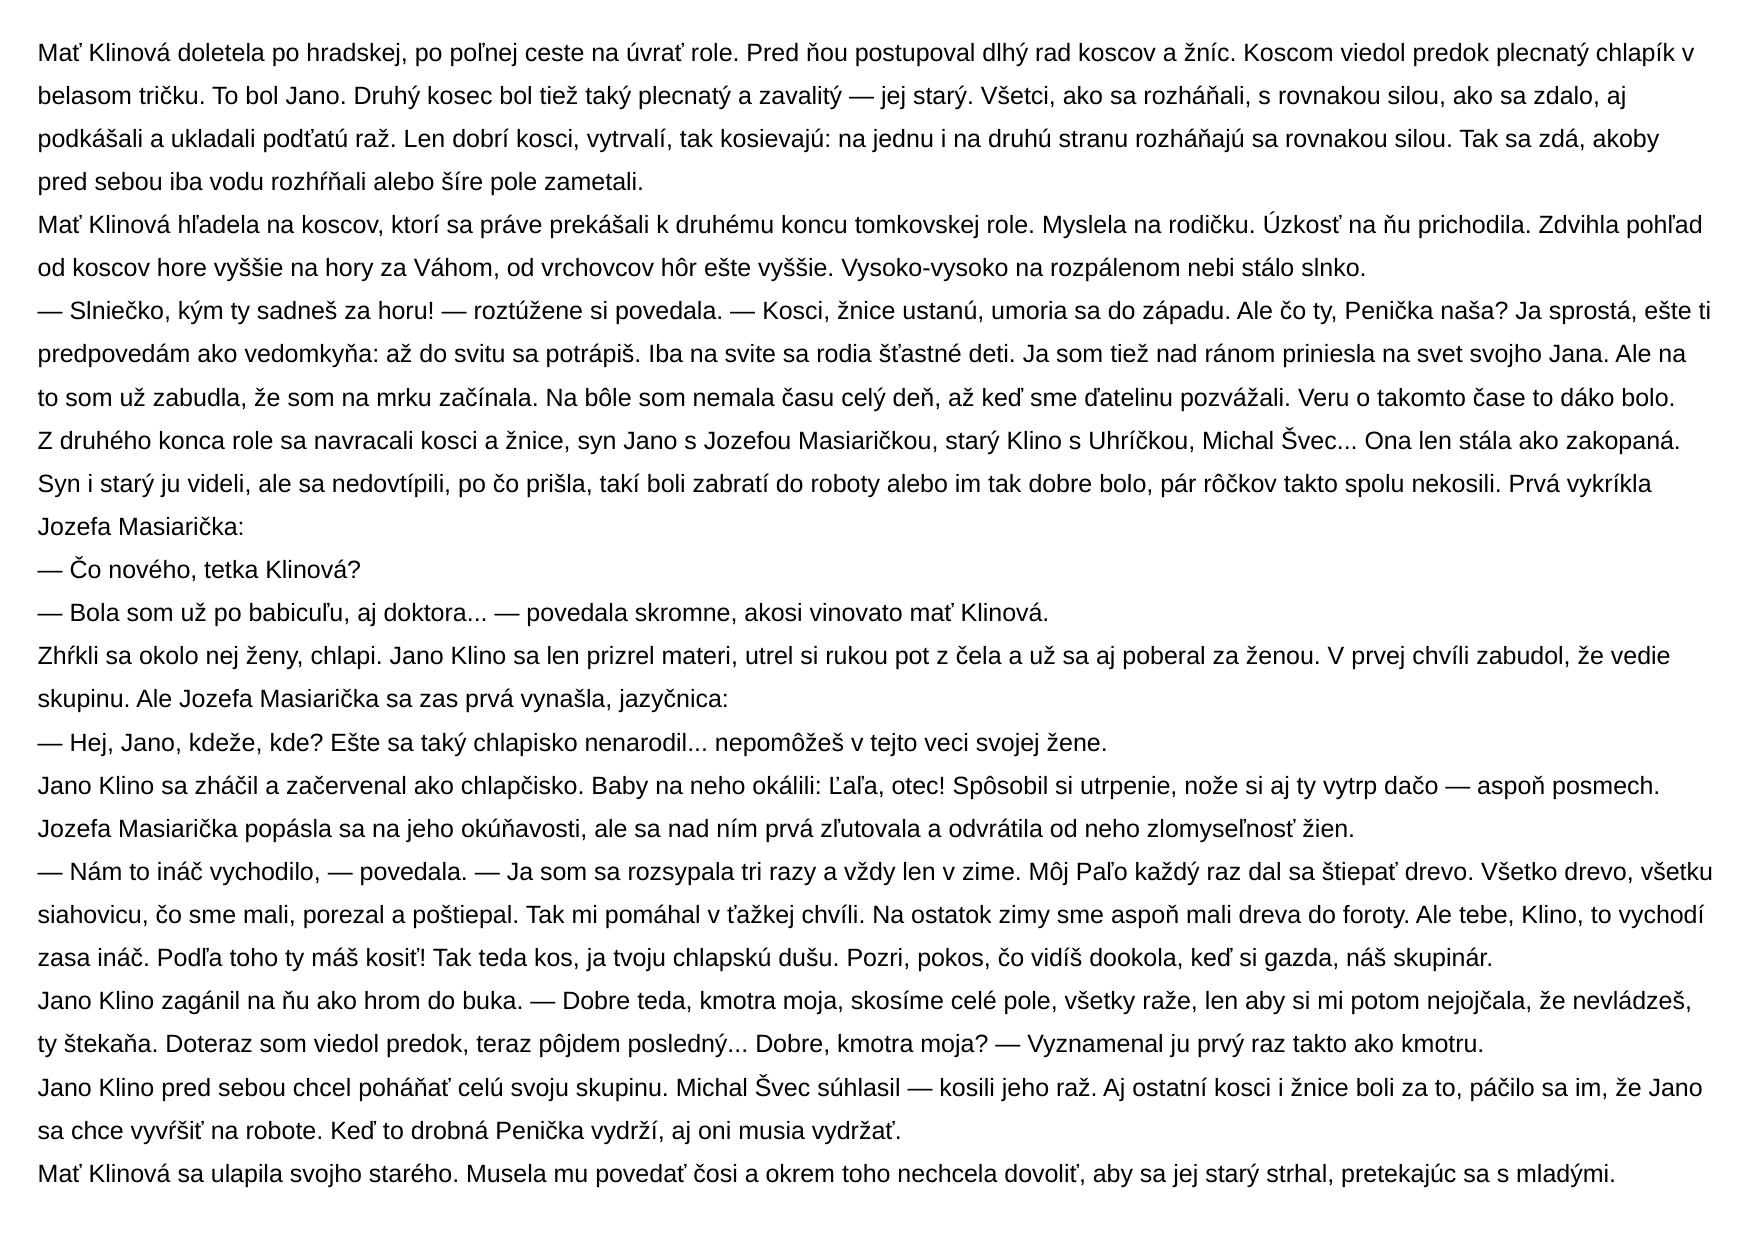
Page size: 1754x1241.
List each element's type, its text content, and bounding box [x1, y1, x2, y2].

text Jozefa Masiarička popásla sa na jeho okúňavosti, ale sa nad ním prvá zľutovala a odvrátila od neho zlomyseľnosť žien. [37, 814, 1716, 842]
text — Hej, Jano, kdeže, kde? Ešte sa taký chlapisko nenarodil... nepomôžeš v tejto veci svojej žene. [37, 727, 1716, 756]
text — Slniečko, kým ty sadneš za horu! — roztúžene si povedala. — Kosci, žnice ustanú, umoria sa do západu. Ale čo ty, Penička naša? Ja sprostá, ešte ti predpovedám ako vedomkyňa: až do svitu sa potrápiš. Iba na svite sa rodia šťastné deti. Ja som tiež nad ránom priniesla na svet svojho Jana. Ale na to som už zabudla, že som na mrku začínala. Na bôle som nemala času celý deň, až keď sme ďatelinu pozvážali. Veru o takomto čase to dáko bolo. [37, 296, 1716, 411]
text Jano Klino zagánil na ňu ako hrom do buka. — Dobre teda, kmotra moja, skosíme celé pole, všetky raže, len aby si mi potom nejojčala, že nevládzeš, ty štekaňa. Doteraz som viedol predok, teraz pôjdem posledný... Dobre, kmotra moja? — Vyznamenal ju prvý raz takto ako kmotru. [37, 986, 1716, 1058]
text Mať Klinová doletela po hradskej, po poľnej ceste na úvrať role. Pred ňou postupoval dlhý rad koscov a žníc. Koscom viedol predok plecnatý chlapík v belasom tričku. To bol Jano. Druhý kosec bol tiež taký plecnatý a zavalitý — jej starý. Všetci, ako sa rozháňali, s rovnakou silou, ako sa zdalo, aj podkášali a ukladali podťatú raž. Len dobrí kosci, vytrvalí, tak kosievajú: na jednu i na druhú stranu rozháňajú sa rovnakou silou. Tak sa zdá, akoby pred sebou iba vodu rozhŕňali alebo šíre pole zametali. [37, 37, 1716, 196]
text Z druhého konca role sa navracali kosci a žnice, syn Jano s Jozefou Masiaričkou, starý Klino s Uhríčkou, Michal Švec... Ona len stála ako zakopaná. Syn i starý ju videli, ale sa nedovtípili, po čo prišla, takí boli zabratí do roboty alebo im tak dobre bolo, pár rôčkov takto spolu nekosili. Prvá vykríkla Jozefa Masiarička: [37, 426, 1716, 541]
text — Bola som už po babicuľu, aj doktora... — povedala skromne, akosi vinovato mať Klinová. [37, 598, 1716, 627]
text Jano Klino sa zháčil a začervenal ako chlapčisko. Baby na neho okálili: Ľaľa, otec! Spôsobil si utrpenie, nože si aj ty vytrp dačo — aspoň posmech. [37, 771, 1716, 799]
text — Nám to ináč vychodilo, — povedala. — Ja som sa rozsypala tri razy a vždy len v zime. Môj Paľo každý raz dal sa štiepať drevo. Všetko drevo, všetku siahovicu, čo sme mali, porezal a poštiepal. Tak mi pomáhal v ťažkej chvíli. Na ostatok zimy sme aspoň mali dreva do foroty. Ale tebe, Klino, to vychodí zasa ináč. Podľa toho ty máš kosiť! Tak teda kos, ja tvoju chlapskú dušu. Pozri, pokos, čo vidíš dookola, keď si gazda, náš skupinár. [37, 857, 1716, 972]
text — Čo nového, tetka Klinová? [37, 555, 1716, 584]
text Zhŕkli sa okolo nej ženy, chlapi. Jano Klino sa len prizrel materi, utrel si rukou pot z čela a už sa aj poberal za ženou. V prvej chvíli zabudol, že vedie skupinu. Ale Jozefa Masiarička sa zas prvá vynašla, jazyčnica: [37, 641, 1716, 713]
text Mať Klinová hľadela na koscov, ktorí sa práve prekášali k druhému koncu tomkovskej role. Myslela na rodičku. Úzkosť na ňu prichodila. Zdvihla pohľad od koscov hore vyššie na hory za Váhom, od vrchovcov hôr ešte vyššie. Vysoko-vysoko na rozpálenom nebi stálo slnko. [37, 210, 1716, 282]
text Jano Klino pred sebou chcel poháňať celú svoju skupinu. Michal Švec súhlasil — kosili jeho raž. Aj ostatní kosci i žnice boli za to, páčilo sa im, že Jano sa chce vyvŕšiť na robote. Keď to drobná Penička vydrží, aj oni musia vydržať. [37, 1072, 1716, 1144]
text Mať Klinová sa ulapila svojho starého. Musela mu povedať čosi a okrem toho nechcela dovoliť, aby sa jej starý strhal, pretekajúc sa s mladými. [37, 1159, 1716, 1187]
